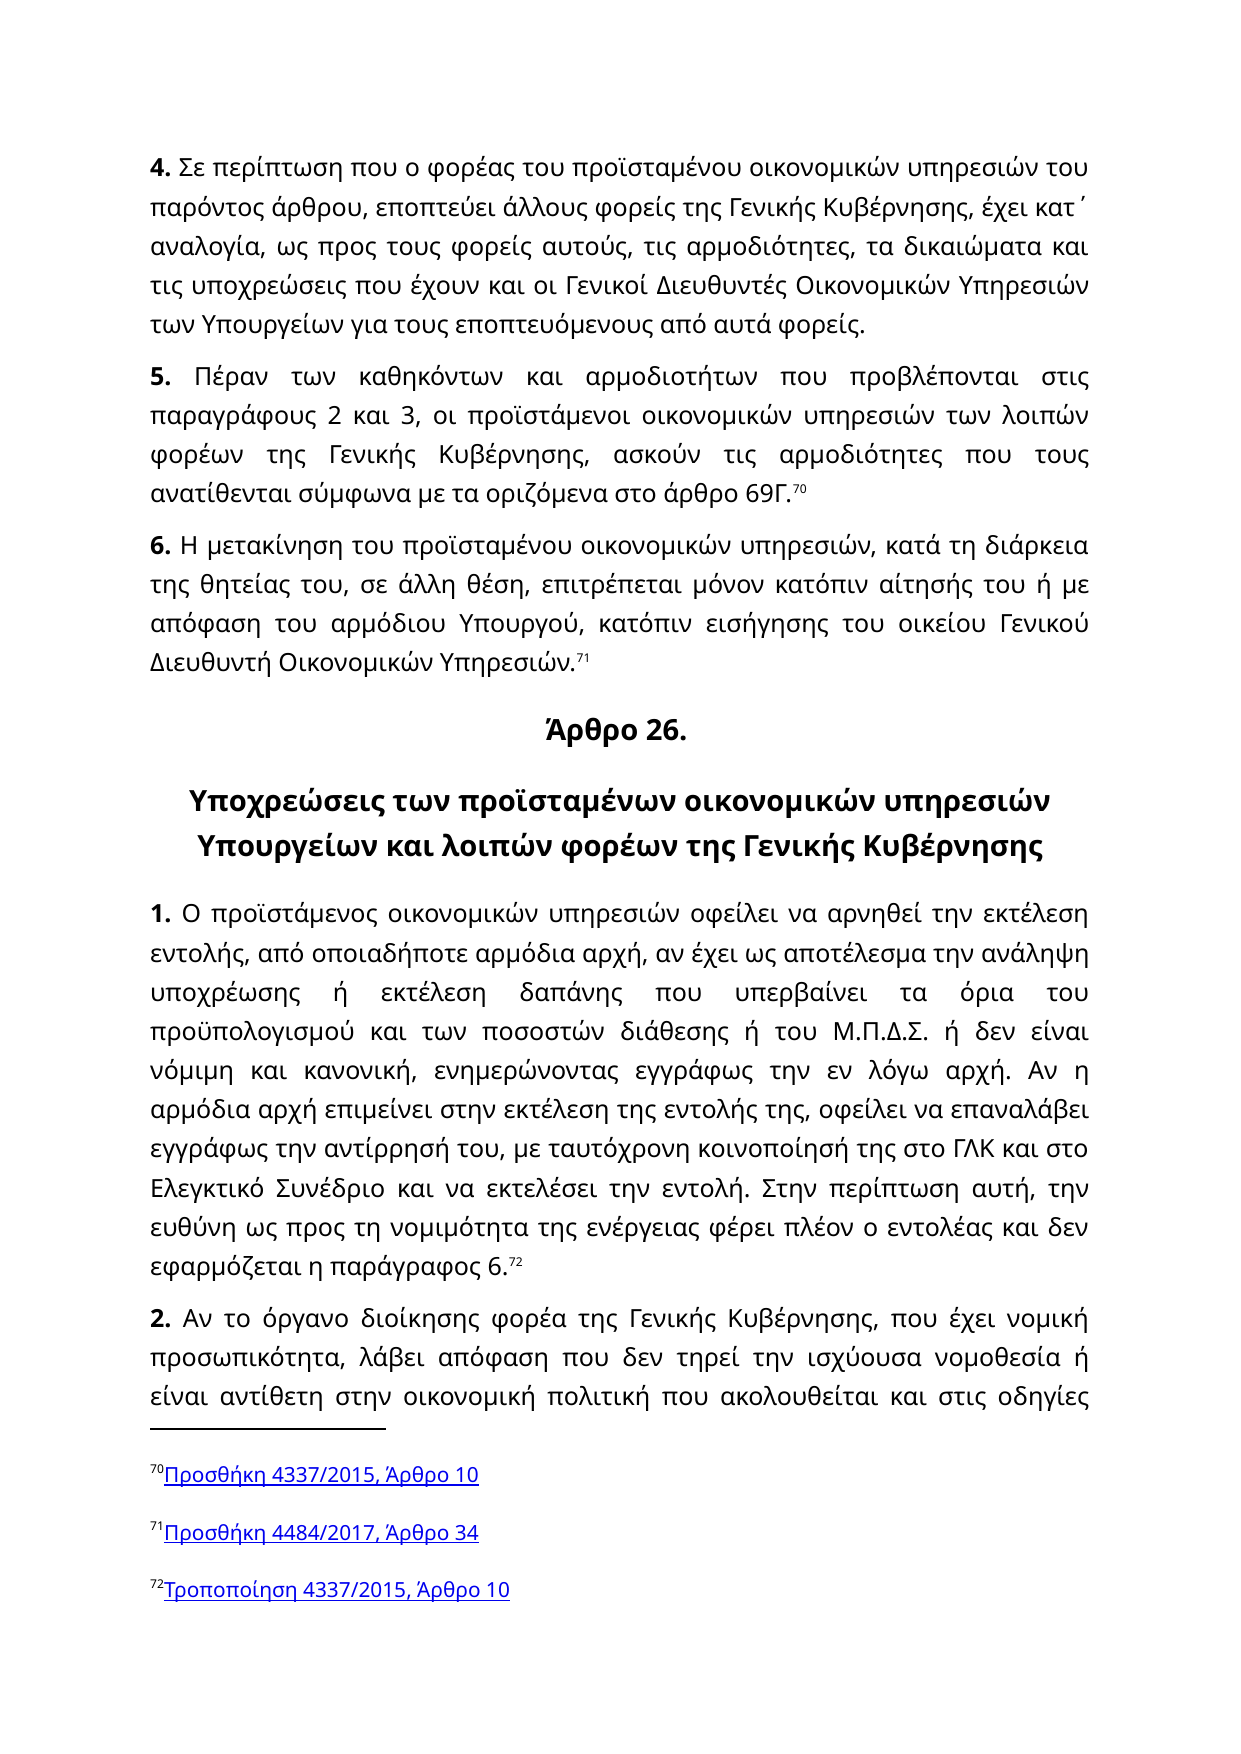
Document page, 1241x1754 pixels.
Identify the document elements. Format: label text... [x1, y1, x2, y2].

text 1. Ο προϊστάμενος οικονομικών υπηρεσιών οφείλει να αρνηθεί την εκτέλεση εντολής, από οποιαδήποτε αρμόδια αρχή, αν έχει ως αποτέλεσμα την ανάληψη υποχρέωσης ή εκτέλεση δαπάνης που υπερβαίνει τα όρια του προϋπολογισμού και των ποσοστών διάθεσης ή του Μ.Π.Δ.Σ. ή δεν είναι νόμιμη και κανονική, ενημερώνοντας εγγράφως την εν λόγω αρχή. Αν η αρμόδια αρχή επιμείνει στην εκτέλεση της εντολής της, οφείλει να επαναλάβει εγγράφως την αντίρρησή του, με ταυτόχρονη κοινοποίησή της στο ΓΛΚ και στο Ελεγκτικό Συνέδριο και να εκτελέσει την εντολή. Στην περίπτωση αυτή, την ευθύνη ως προς τη νομιμότητα της ενέργειας φέρει πλέον ο εντολέας και δεν εφαρμόζεται η παράγραφος 6. [150, 896, 1090, 1283]
text 2. Αν το όργανο διοίκησης φορέα της Γενικής Κυβέρνησης, που έχει νομική προσωπικότητα, λάβει απόφαση που δεν τηρεί την ισχύουσα νομοθεσία ή είναι αντίθετη στην οικονομική πολιτική που ακολουθείται και στις οδηγίες [150, 1300, 1090, 1413]
text Προσθήκη 4484/2017, Άρθρο 34 [150, 1518, 1090, 1546]
text 5. Πέραν των καθηκόντων και αρμοδιοτήτων που προβλέπονται στις παραγράφους 2 και 3, οι προϊστάμενοι οικονομικών υπηρεσιών των λοιπών φορέων της Γενικής Κυβέρνησης, ασκούν τις αρμοδιότητες που τους ανατίθενται σύμφωνα με τα οριζόμενα στο άρθρο 69Γ. [150, 358, 1090, 510]
text Τροποποίηση 4337/2015, Άρθρο 10 [150, 1576, 1090, 1604]
subtitle Άρθρο 26. [150, 709, 1090, 749]
text 6. Η µετακίνηση του προϊσταµένου οικονοµικών υπηρεσιών, κατά τη διάρκεια της θητείας του, σε άλλη θέση, επιτρέπεται µόνον κατόπιν αίτησής του ή µε απόφαση του αρµόδιου Υπουργού, κατόπιν εισήγησης του οικείου Γενικού Διευθυντή Οικονοµικών Υπηρεσιών. [150, 527, 1090, 679]
text Προσθήκη 4337/2015, Άρθρο 10 [150, 1460, 1090, 1489]
text 4. Σε περίπτωση που ο φορέας του προϊσταμένου οικονομικών υπηρεσιών του παρόντος άρθρου, εποπτεύει άλλους φορείς της Γενικής Κυβέρνησης, έχει κατ΄ αναλογία, ως προς τους φορείς αυτούς, τις αρμοδιότητες, τα δικαιώματα και τις υποχρεώσεις που έχουν και οι Γενικοί Διευθυντές Οικονομικών Υπηρεσιών των Υπουργείων για τους εποπτευόμενους από αυτά φορείς. [150, 150, 1090, 341]
subtitle Υποχρεώσεις των προϊσταμένων οικονομικών υπηρεσιών Υπουργείων και λοιπών φορέων της Γενικής Κυβέρνησης [150, 780, 1090, 865]
